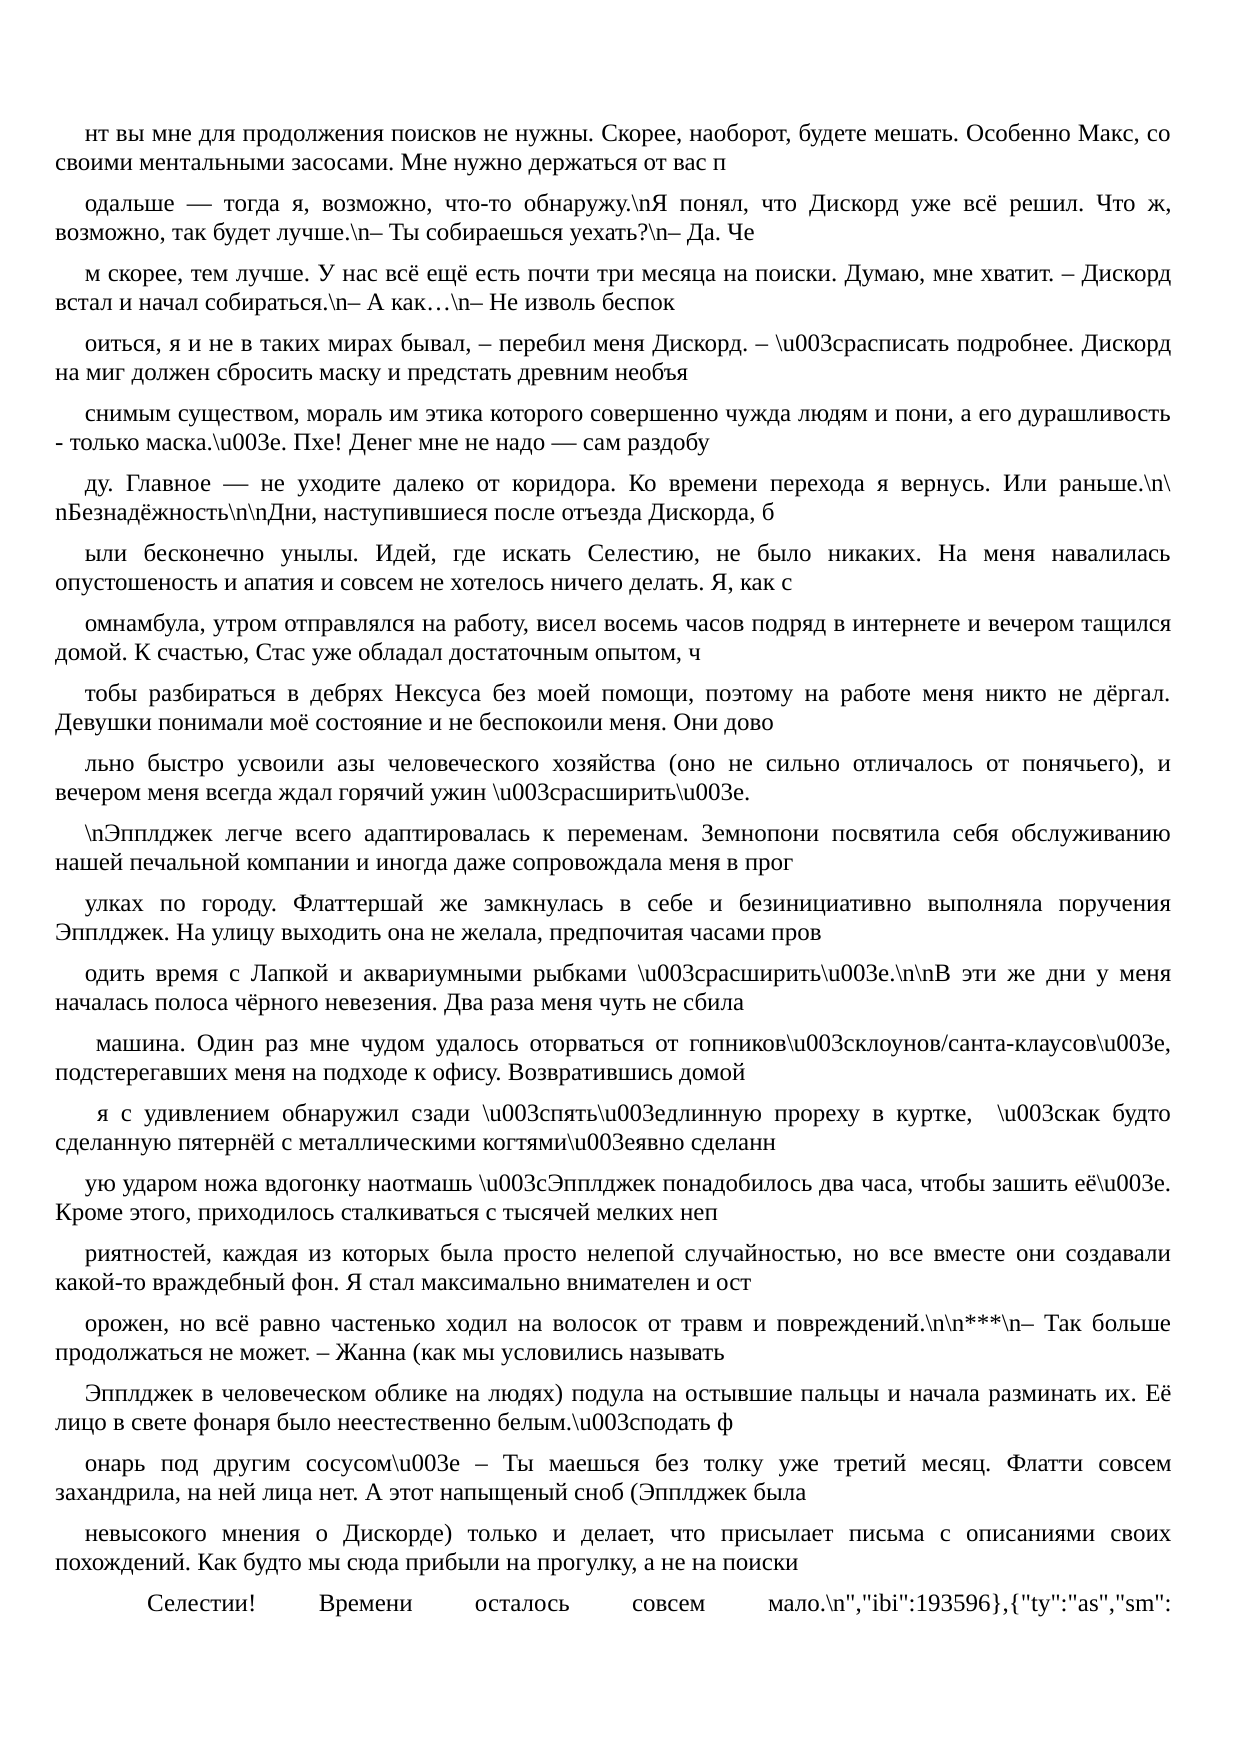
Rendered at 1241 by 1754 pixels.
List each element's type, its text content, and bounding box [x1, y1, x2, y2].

text м скорее, тем лучше. У нас всё ещё есть почти три месяца на поиски. Думаю, мне хватит. – Дискорд встал и начал собираться.\n– А как…\n– Не изволь беспок [55, 258, 1172, 316]
text ыли бесконечно унылы. Идей, где искать Селестию, не было никаких. На меня навалилась опустошеность и апатия и совсем не хотелось ничего делать. Я, как с [55, 538, 1172, 596]
text омнамбула, утром отправлялся на работу, висел восемь часов подряд в интернете и вечером тащился домой. К счастью, Стас уже обладал достаточным опытом, ч [55, 608, 1172, 666]
text Эпплджек в человеческом облике на людях) подула на остывшие пальцы и начала разминать их. Её лицо в свете фонаря было неестественно белым.\u003cподать ф [55, 1378, 1172, 1436]
text невысокого мнения о Дискорде) только и делает, что присылает письма с описаниями своих похождений. Как будто мы сюда прибыли на прогулку, а не на поиски [55, 1518, 1172, 1576]
text орожен, но всё равно частенько ходил на волосок от травм и повреждений.\n\n***\n– Так больше продолжаться не может. – Жанна (как мы условились называть [55, 1308, 1172, 1366]
text Селестии! Времени осталось совсем мало.\n","ibi":193596},{"ty":"as","sm": [55, 1588, 1172, 1617]
text оиться, я и не в таких мирах бывал, – перебил меня Дискорд. – \u003cрасписать подробнее. Дискорд на миг должен сбросить маску и предстать древним необъя [55, 328, 1172, 386]
text ду. Главное — не уходите далеко от коридора. Ко времени перехода я вернусь. Или раньше.\n\nБезнадёжность\n\nДни, наступившиеся после отъезда Дискорда, б [55, 468, 1172, 526]
text одить время с Лапкой и аквариумными рыбками \u003cрасширить\u003e.\n\nВ эти же дни у меня началась полоса чёрного невезения. Два раза меня чуть не сбила [55, 958, 1172, 1016]
text тобы разбираться в дебрях Нексуса без моей помощи, поэтому на работе меня никто не дёргал. Девушки понимали моё состояние и не беспокоили меня. Они дово [55, 678, 1172, 736]
text льно быстро усвоили азы человеческого хозяйства (оно не сильно отличалось от понячьего), и вечером меня всегда ждал горячий ужин \u003cрасширить\u003e. [55, 748, 1172, 806]
text одальше — тогда я, возможно, что-то обнаружу.\nЯ понял, что Дискорд уже всё решил. Что ж, возможно, так будет лучше.\n– Ты собираешься уехать?\n– Да. Че [55, 188, 1172, 246]
text онарь под другим сосусом\u003e – Ты маешься без толку уже третий месяц. Флатти совсем захандрила, на ней лица нет. А этот напыщеный сноб (Эпплджек была [55, 1448, 1172, 1506]
text я с удивлением обнаружил сзади \u003cпять\u003eдлинную прореху в куртке, \u003cкак будто сделанную пятернёй с металлическими когтями\u003eявно сделанн [55, 1098, 1172, 1156]
text \nЭпплджек легче всего адаптировалась к переменам. Земнопони посвятила себя обслуживанию нашей печальной компании и иногда даже сопровождала меня в прог [55, 818, 1172, 876]
text машина. Один раз мне чудом удалось оторваться от гопников\u003cклоунов/санта-клаусов\u003e, подстерегавших меня на подходе к офису. Возвратившись домой [55, 1028, 1172, 1086]
text нт вы мне для продолжения поисков не нужны. Скорее, наоборот, будете мешать. Особенно Макс, со своими ментальными засосами. Мне нужно держаться от вас п [55, 118, 1172, 176]
text улках по городу. Флаттершай же замкнулась в себе и безинициативно выполняла поручения Эпплджек. На улицу выходить она не желала, предпочитая часами пров [55, 888, 1172, 946]
text снимым существом, мораль им этика которого совершенно чужда людям и пони, а его дурашливость - только маска.\u003e. Пхе! Денег мне не надо — сам раздобу [55, 398, 1172, 456]
text ую ударом ножа вдогонку наотмашь \u003cЭпплджек понадобилось два часа, чтобы зашить её\u003e. Кроме этого, приходилось сталкиваться с тысячей мелких неп [55, 1168, 1172, 1226]
text риятностей, каждая из которых была просто нелепой случайностью, но все вместе они создавали какой-то враждебный фон. Я стал максимально внимателен и ост [55, 1238, 1172, 1296]
